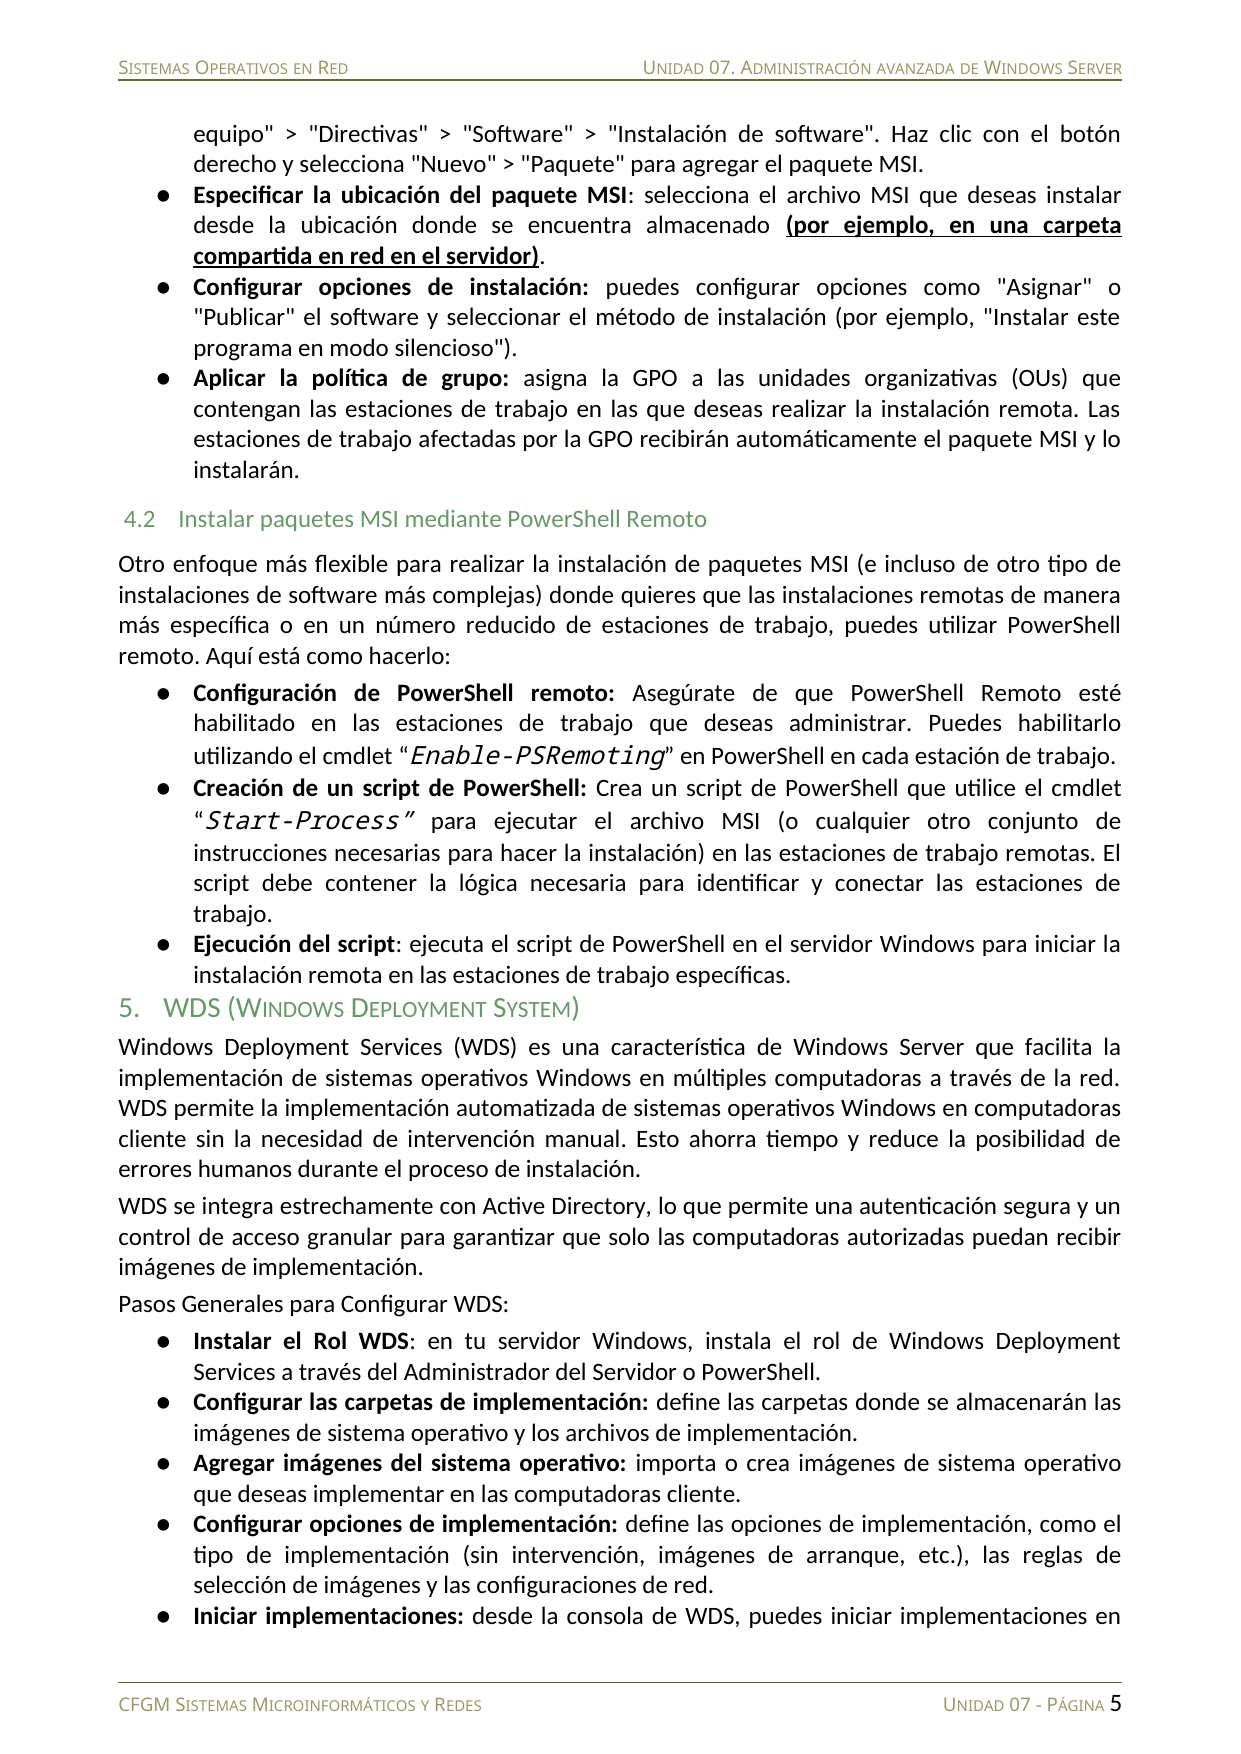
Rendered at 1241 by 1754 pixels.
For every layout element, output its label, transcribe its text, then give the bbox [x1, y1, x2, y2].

text Otro enfoque más flexible para realizar la instalación de paquetes MSI (e incluso de otro tipo de instalaciones de software más complejas) donde quieres que las instalaciones remotas de manera más específica o en un número reducido de estaciones de trabajo, puedes utilizar PowerShell remoto. Aquí está como hacerlo: [118, 548, 1122, 671]
list Configuración de PowerShell remoto: Asegúrate de que PowerShell Remoto esté habilitado en las estaciones de trabajo que deseas administrar. Puedes habilitarlo utilizando el cmdlet “Enable-PSRemoting” en PowerShell en cada estación de trabajo. [156, 677, 1122, 772]
list Instalar el Rol WDS: en tu servidor Windows, instala el rol de Windows Deployment Services a través del Administrador del Servidor o PowerShell. [156, 1325, 1122, 1386]
list Configurar opciones de instalación: puedes configurar opciones como "Asignar" o "Publicar" el software y seleccionar el método de instalación (por ejemplo, "Instalar este programa en modo silencioso"). [156, 271, 1122, 362]
list Iniciar implementaciones: desde la consola de WDS, puedes iniciar implementaciones en [156, 1600, 1122, 1631]
list Creación de un script de PowerShell: Crea un script de PowerShell que utilice el cmdlet “Start-Process” para ejecutar el archivo MSI (o cualquier otro conjunto de instrucciones necesarias para hacer la instalación) en las estaciones de trabajo remotas. El script debe contener la lógica necesaria para identificar y conectar las estaciones de trabajo. [156, 772, 1122, 928]
list Ejecución del script: ejecuta el script de PowerShell en el servidor Windows para iniciar la instalación remota en las estaciones de trabajo específicas. [156, 928, 1122, 989]
list Configurar opciones de implementación: define las opciones de implementación, como el tipo de implementación (sin intervención, imágenes de arranque, etc.), las reglas de selección de imágenes y las configuraciones de red. [156, 1508, 1122, 1600]
list equipo" > "Directivas" > "Software" > "Instalación de software". Haz clic con el botón derecho y selecciona "Nuevo" > "Paquete" para agregar el paquete MSI. [156, 118, 1122, 179]
text Pasos Generales para Configurar WDS: [118, 1288, 1122, 1319]
list Configurar las carpetas de implementación: define las carpetas donde se almacenarán las imágenes de sistema operativo y los archivos de implementación. [156, 1386, 1122, 1447]
subtitle Instalar paquetes MSI mediante PowerShell Remoto [118, 503, 1122, 534]
list Especificar la ubicación del paquete MSI: selecciona el archivo MSI que deseas instalar desde la ubicación donde se encuentra almacenado (por ejemplo, en una carpeta compartida en red en el servidor). [156, 179, 1122, 271]
list Aplicar la política de grupo: asigna la GPO a las unidades organizativas (OUs) que contengan las estaciones de trabajo en las que deseas realizar la instalación remota. Las estaciones de trabajo afectadas por la GPO recibirán automáticamente el paquete MSI y lo instalarán. [156, 362, 1122, 484]
text Windows Deployment Services (WDS) es una característica de Windows Server que facilita la implementación de sistemas operativos Windows en múltiples computadoras a través de la red. WDS permite la implementación automatizada de sistemas operativos Windows en computadoras cliente sin la necesidad de intervención manual. Esto ahorra tiempo y reduce la posibilidad de errores humanos durante el proceso de instalación. [118, 1031, 1122, 1184]
list Agregar imágenes del sistema operativo: importa o crea imágenes de sistema operativo que deseas implementar en las computadoras cliente. [156, 1447, 1122, 1508]
subtitle WDS (Windows Deployment System) [118, 989, 1122, 1025]
text WDS se integra estrechamente con Active Directory, lo que permite una autenticación segura y un control de acceso granular para garantizar que solo las computadoras autorizadas puedan recibir imágenes de implementación. [118, 1190, 1122, 1282]
